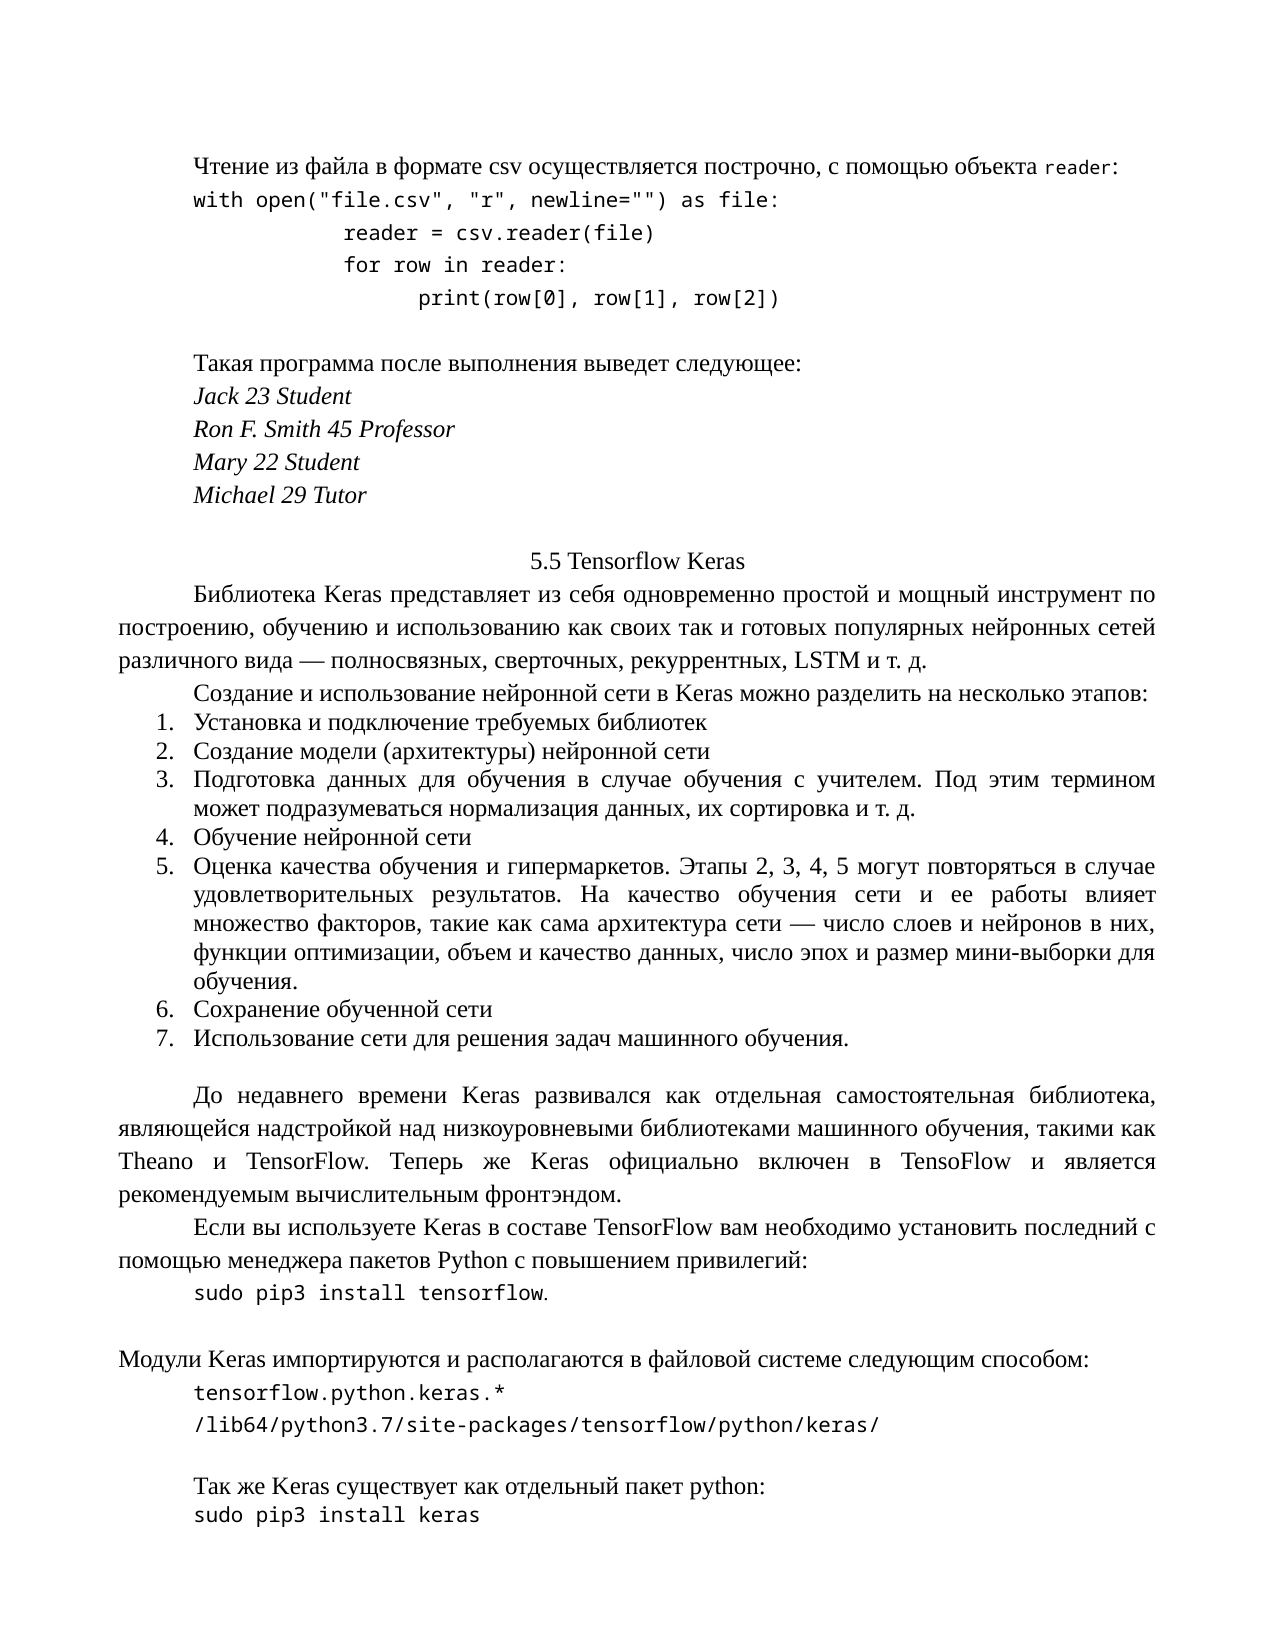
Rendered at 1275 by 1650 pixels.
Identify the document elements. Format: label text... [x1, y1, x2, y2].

text Такая программа после выполнения выведет следующее: [118, 348, 1157, 377]
list Подготовка данных для обучения в случае обучения с учителем. Под этим термином может подразумеваться нормализация данных, их сортировка и т. д. [156, 764, 1157, 822]
list Оценка качества обучения и гипермаркетов. Этапы 2, 3, 4, 5 могут повторяться в случае удовлетворительных результатов. На качество обучения сети и ее работы влияет множество факторов, такие как сама архитектура сети — число слоев и нейронов в них, функции оптимизации, объем и качество данных, число эпох и размер мини-выборки для обучения. [156, 851, 1157, 994]
list Создание модели (архитектуры) нейронной сети [156, 736, 1157, 764]
text Чтение из файла в формате csv осуществляется построчно, с помощью объекта reader: [118, 151, 1157, 180]
text Библиотека Keras представляет из себя одновременно простой и мощный инструмент по построению, обучению и использованию как своих так и готовых популярных нейронных сетей различного вида — полносвязных, сверточных, рекуррентных, LSTM и т. д. [118, 579, 1157, 674]
text Если вы используете Keras в составе TensorFlow вам необходимо установить последний с помощью менеджера пакетов Python с повышением привилегий: [118, 1212, 1157, 1274]
list Использование сети для решения задач машинного обучения. [156, 1023, 1157, 1052]
text До недавнего времени Keras развивался как отдельная самостоятельная библиотека, являющейся надстройкой над низкоуровневыми библиотеками машинного обучения, такими как Theano и TensorFlow. Теперь же Keras официально включен в TensoFlow и является рекомендуемым вычислительным фронтэндом. [118, 1080, 1157, 1208]
text tensorflow.python.keras.* /lib64/python3.7/site-packages/tensorflow/python/keras/ [118, 1377, 1157, 1439]
text Создание и использование нейронной сети в Keras можно разделить на несколько этапов: [118, 678, 1157, 707]
text sudo pip3 install tensorflow. [118, 1278, 1157, 1307]
list Обучение нейронной сети [156, 822, 1157, 851]
text print(row[0], row[1], row[2]) [118, 283, 1157, 312]
text Модули Keras импортируются и располагаются в файловой системе следующим способом: [118, 1344, 1157, 1372]
text Michael 29 Tutor [118, 481, 1157, 509]
text reader = csv.reader(file) [118, 218, 1157, 246]
list Установка и подключение требуемых библиотек [156, 707, 1157, 736]
text Так же Keras существует как отдельный пакет python: [118, 1471, 1157, 1500]
text sudo pip3 install keras [118, 1500, 1157, 1528]
text Jack 23 Student Ron F. Smith 45 Professor Mary 22 Student [118, 381, 1157, 476]
text 5.5 Tensorflow Keras [118, 546, 1157, 575]
text with open("file.csv", "r", newline="") as file: [118, 184, 1157, 214]
text for row in reader: [118, 251, 1157, 279]
list Сохранение обученной сети [156, 994, 1157, 1023]
